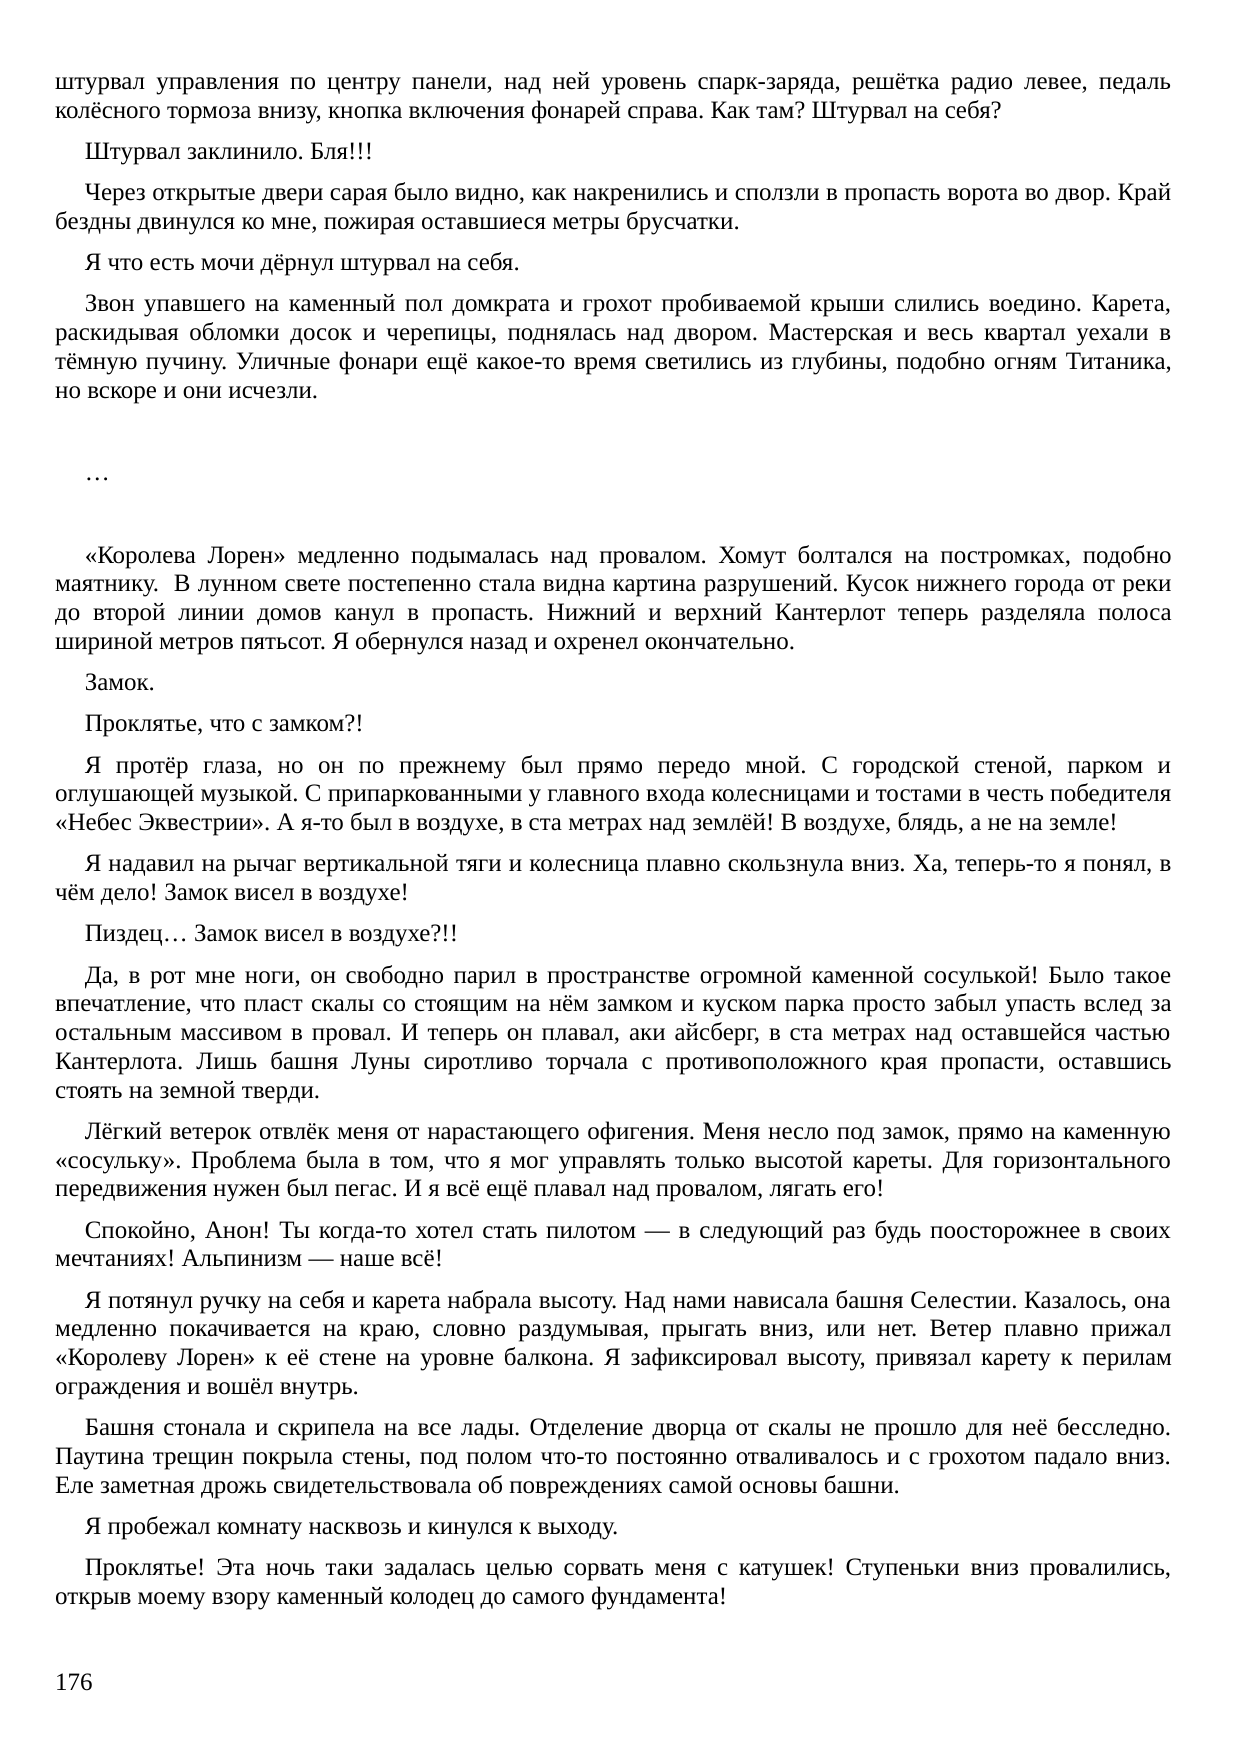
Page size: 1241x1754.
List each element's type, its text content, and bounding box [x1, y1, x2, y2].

text Проклятье! Эта ночь таки задалась целью сорвать меня с катушек! Ступеньки вниз провалились, открыв моему взору каменный колодец до самого фундамента! [55, 1552, 1173, 1610]
text Да, в рот мне ноги, он свободно парил в пространстве огромной каменной сосулькой! Было такое впечатление, что пласт скалы со стоящим на нём замком и куском парка просто забыл упасть вслед за остальным массивом в провал. И теперь он плавал, аки айсберг, в ста метрах над оставшейся частью Кантерлота. Лишь башня Луны сиротливо торчала с противоположного края пропасти, оставшись стоять на земной тверди. [55, 960, 1173, 1103]
text Я что есть мочи дёрнул штурвал на себя. [55, 247, 1173, 276]
text … [55, 457, 1173, 486]
text штурвал управления по центру панели, над ней уровень спарк-заряда, решётка радио левее, педаль колёсного тормоза внизу, кнопка включения фонарей справа. Как там? Штурвал на себя? [55, 66, 1173, 123]
text Проклятье, что с замком?! [55, 708, 1173, 737]
text Звон упавшего на каменный пол домкрата и грохот пробиваемой крыши слились воедино. Карета, раскидывая обломки досок и черепицы, поднялась над двором. Мастерская и весь квартал уехали в тёмную пучину. Уличные фонари ещё какое-то время светились из глубины, подобно огням Титаника, но вскоре и они исчезли. [55, 288, 1173, 403]
text Я пробежал комнату насквозь и кинулся к выходу. [55, 1511, 1173, 1540]
text «Королева Лорен» медленно подымалась над провалом. Хомут болтался на постромках, подобно маятнику. В лунном свете постепенно стала видна картина разрушений. Кусок нижнего города от реки до второй линии домов канул в пропасть. Нижний и верхний Кантерлот теперь разделяла полоса шириной метров пятьсот. Я обернулся назад и охренел окончательно. [55, 540, 1173, 655]
text Замок. [55, 667, 1173, 696]
text Я протёр глаза, но он по прежнему был прямо передо мной. С городской стеной, парком и оглушающей музыкой. С припаркованными у главного входа колесницами и тостами в честь победителя «Небес Эквестрии». А я-то был в воздухе, в ста метрах над землёй! В воздухе, блядь, а не на земле! [55, 750, 1173, 836]
text Через открытые двери сарая было видно, как накренились и сползли в пропасть ворота во двор. Край бездны двинулся ко мне, пожирая оставшиеся метры брусчатки. [55, 177, 1173, 235]
text Пиздец… Замок висел в воздухе?!! [55, 918, 1173, 947]
text Я надавил на рычаг вертикальной тяги и колесница плавно скользнула вниз. Ха, теперь-то я понял, в чём дело! Замок висел в воздухе! [55, 848, 1173, 906]
text Штурвал заклинило. Бля!!! [55, 136, 1173, 165]
text Я потянул ручку на себя и карета набрала высоту. Над нами нависала башня Селестии. Казалось, она медленно покачивается на краю, словно раздумывая, прыгать вниз, или нет. Ветер плавно прижал «Королеву Лорен» к её стене на уровне балкона. Я зафиксировал высоту, привязал карету к перилам ограждения и вошёл внутрь. [55, 1285, 1173, 1400]
text Спокойно, Анон! Ты когда-то хотел стать пилотом — в следующий раз будь поосторожнее в своих мечтаниях! Альпинизм — наше всё! [55, 1215, 1173, 1272]
text Башня стонала и скрипела на все лады. Отделение дворца от скалы не прошло для неё бесследно. Паутина трещин покрыла стены, под полом что-то постоянно отваливалось и с грохотом падало вниз. Еле заметная дрожь свидетельствовала об повреждениях самой основы башни. [55, 1412, 1173, 1498]
text Лёгкий ветерок отвлёк меня от нарастающего офигения. Меня несло под замок, прямо на каменную «сосульку». Проблема была в том, что я мог управлять только высотой кареты. Для горизонтального передвижения нужен был пегас. И я всё ещё плавал над провалом, лягать его! [55, 1116, 1173, 1202]
